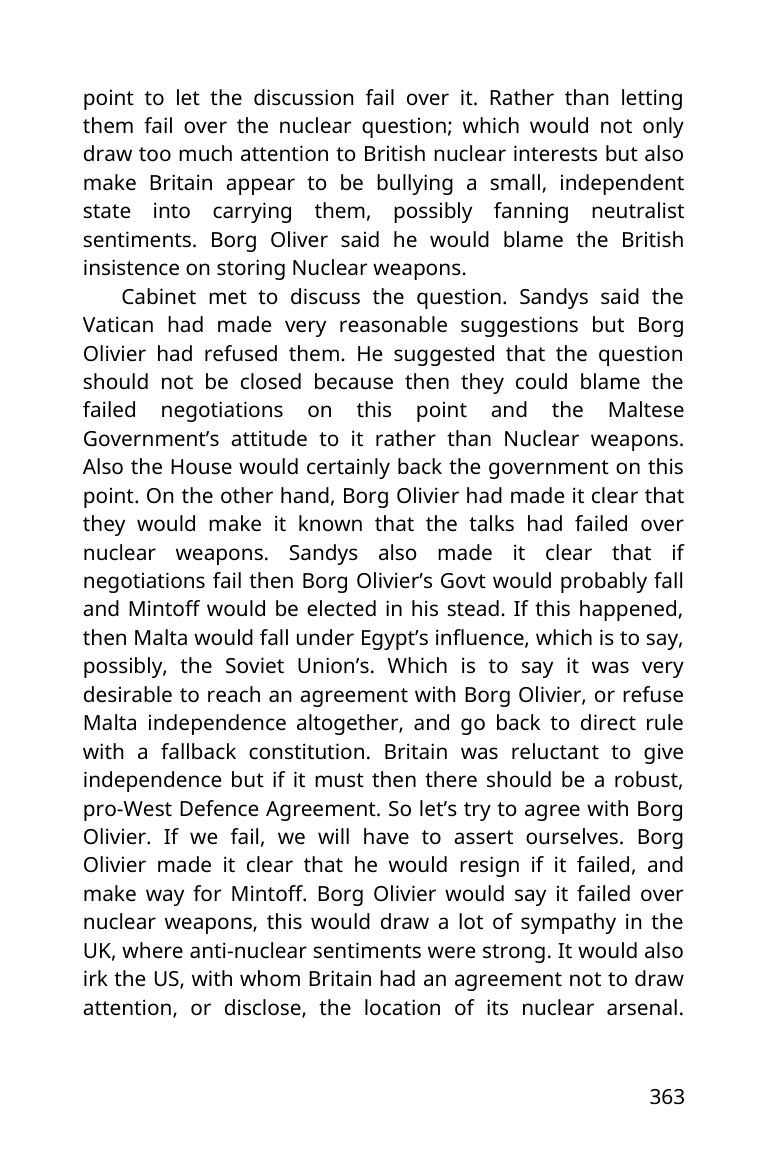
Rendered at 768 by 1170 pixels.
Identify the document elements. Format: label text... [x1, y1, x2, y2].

text Cabinet met to discuss the question. Sandys said the Vatican had made very reasonable suggestions but Borg Olivier had refused them. He suggested that the question should not be closed because then they could blame the failed negotiations on this point and the Maltese Government’s attitude to it rather than Nuclear weapons. Also the House would certainly back the government on this point. On the other hand, Borg Olivier had made it clear that they would make it known that the talks had failed over nuclear weapons. Sandys also made it clear that if negotiations fail then Borg Olivier’s Govt would probably fall and Mintoff would be elected in his stead. If this happened, then Malta would fall under Egypt’s influence, which is to say, possibly, the Soviet Union’s. Which is to say it was very desirable to reach an agreement with Borg Olivier, or refuse Malta independence altogether, and go back to direct rule with a fallback constitution. Britain was reluctant to give independence but if it must then there should be a robust, pro-West Defence Agreement. So let’s try to agree with Borg Olivier. If we fail, we will have to assert ourselves. Borg Olivier made it clear that he would resign if it failed, and make way for Mintoff. Borg Olivier would say it failed over nuclear weapons, this would draw a lot of sympathy in the UK, where anti-nuclear sentiments were strong. It would also irk the US, with whom Britain had an agreement not to draw attention, or disclose, the location of its nuclear arsenal. [83, 282, 685, 1021]
text point to let the discussion fail over it. Rather than letting them fail over the nuclear question; which would not only draw too much attention to British nuclear interests but also make Britain appear to be bullying a small, independent state into carrying them, possibly fanning neutralist sentiments. Borg Oliver said he would blame the British insistence on storing Nuclear weapons. [83, 83, 685, 282]
